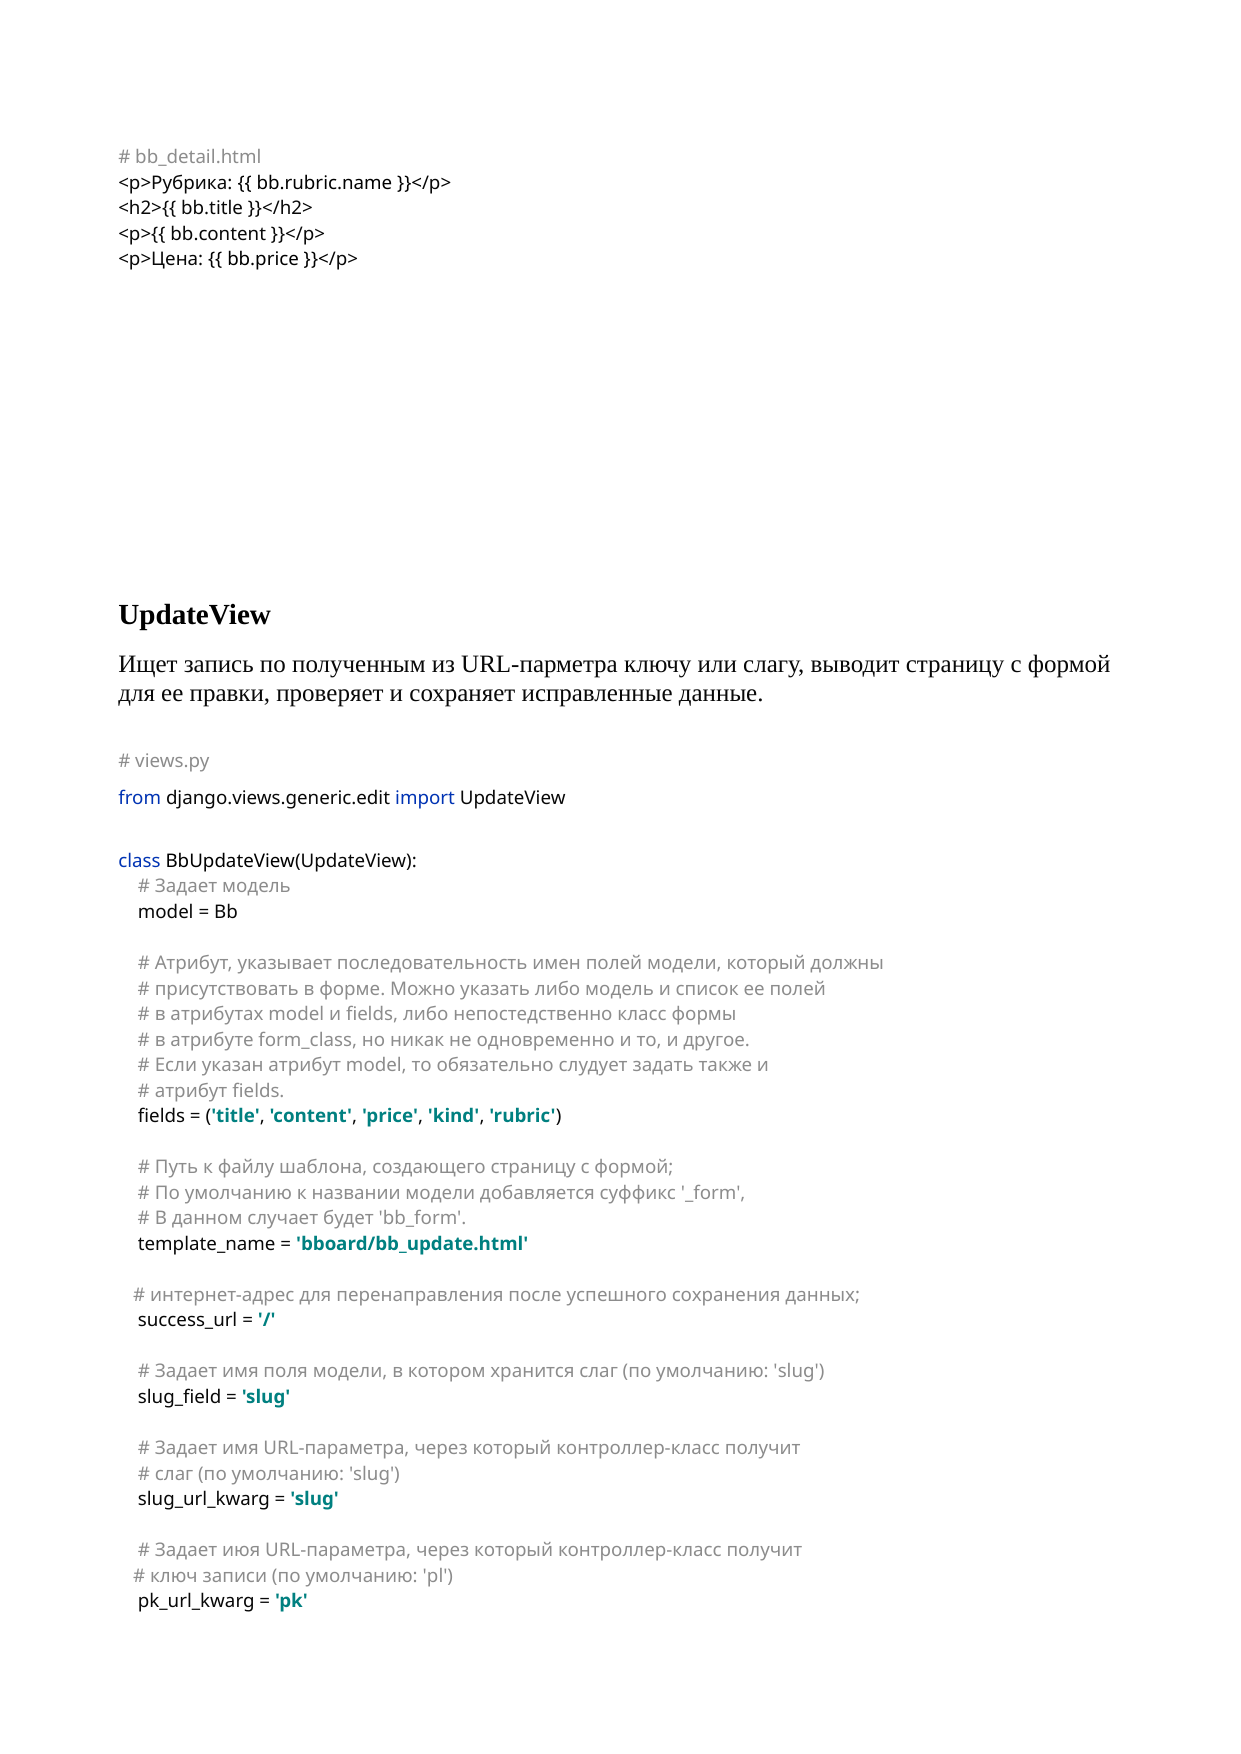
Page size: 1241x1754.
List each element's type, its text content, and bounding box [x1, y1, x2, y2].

text class BbUpdateView(UpdateView): # Задает модель model = Bb # Атрибут, указывает последовательность имен полей модели, который должны # присутствовать в форме. Можно указать либо модель и список ее полей # в атрибутах model и fields, либо непостедственно класс формы # в атрибуте form_class, но никак не одновременно и то, и другое. # Если указан атрибут model, то обязательно слудует задать также и # атрибут fields. fields = ('title', 'content', 'price', 'kind', 'rubric') # Путь к файлу шаблона, создающего страницу с формой; # По умолчанию к названии модели добавляется суффикс '_form', # В данном случает будет 'bb_form'. template_name = 'bboard/bb_update.html' # интернет-адрес для перенаправления после успешного сохранения данных; success_url = '/' # Задает имя поля модели, в котором хранится слаг (по умолчанию: 'slug') slug_field = 'slug' # Задает имя URL-параметра, через который контроллер-класс получит # слаг (по умолчанию: 'slug') slug_url_kwarg = 'slug' # Задает июя URL-параметра, через который контроллер-класс получит # ключ записи (по умолчанию: 'pl') pk_url_kwarg = 'pk' [118, 847, 1122, 1613]
text from django.views.generic.edit import UpdateView [118, 784, 1122, 810]
text # bb_detail.html <p>Рубрика: {{ bb.rubric.name }}</p> <h2>{{ bb.title }}</h2> <p>{{ bb.content }}</p> <p>Цена: {{ bb.price }}</p> [118, 118, 1122, 271]
text Ищет запись по полученным из URL-парметра ключу или слагу, выводит страницу с формой для ее правки, проверяет и сохраняет исправленные данные. [118, 649, 1122, 706]
text # views.py [118, 747, 1122, 772]
subtitle UpdateView [118, 597, 1122, 631]
